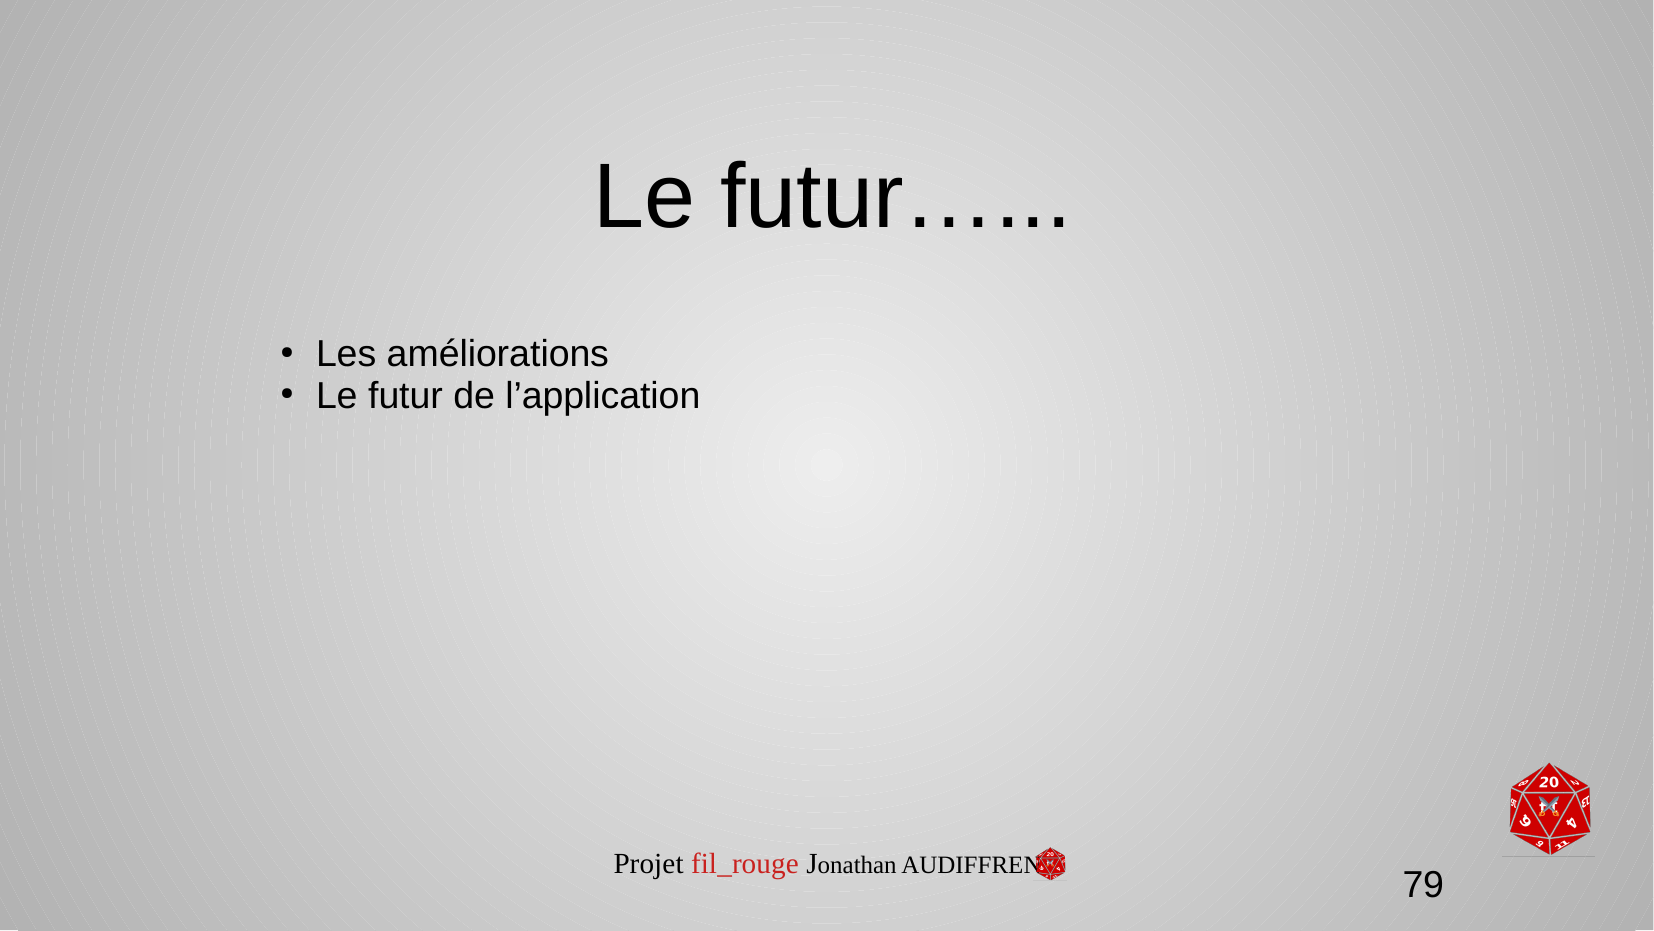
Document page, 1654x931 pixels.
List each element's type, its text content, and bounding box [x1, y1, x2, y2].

text_box Les améliorations Le futur de l’application [265, 324, 1359, 466]
title Le futur…... [88, 118, 1577, 274]
picture [1502, 762, 1595, 857]
picture [1033, 847, 1067, 881]
